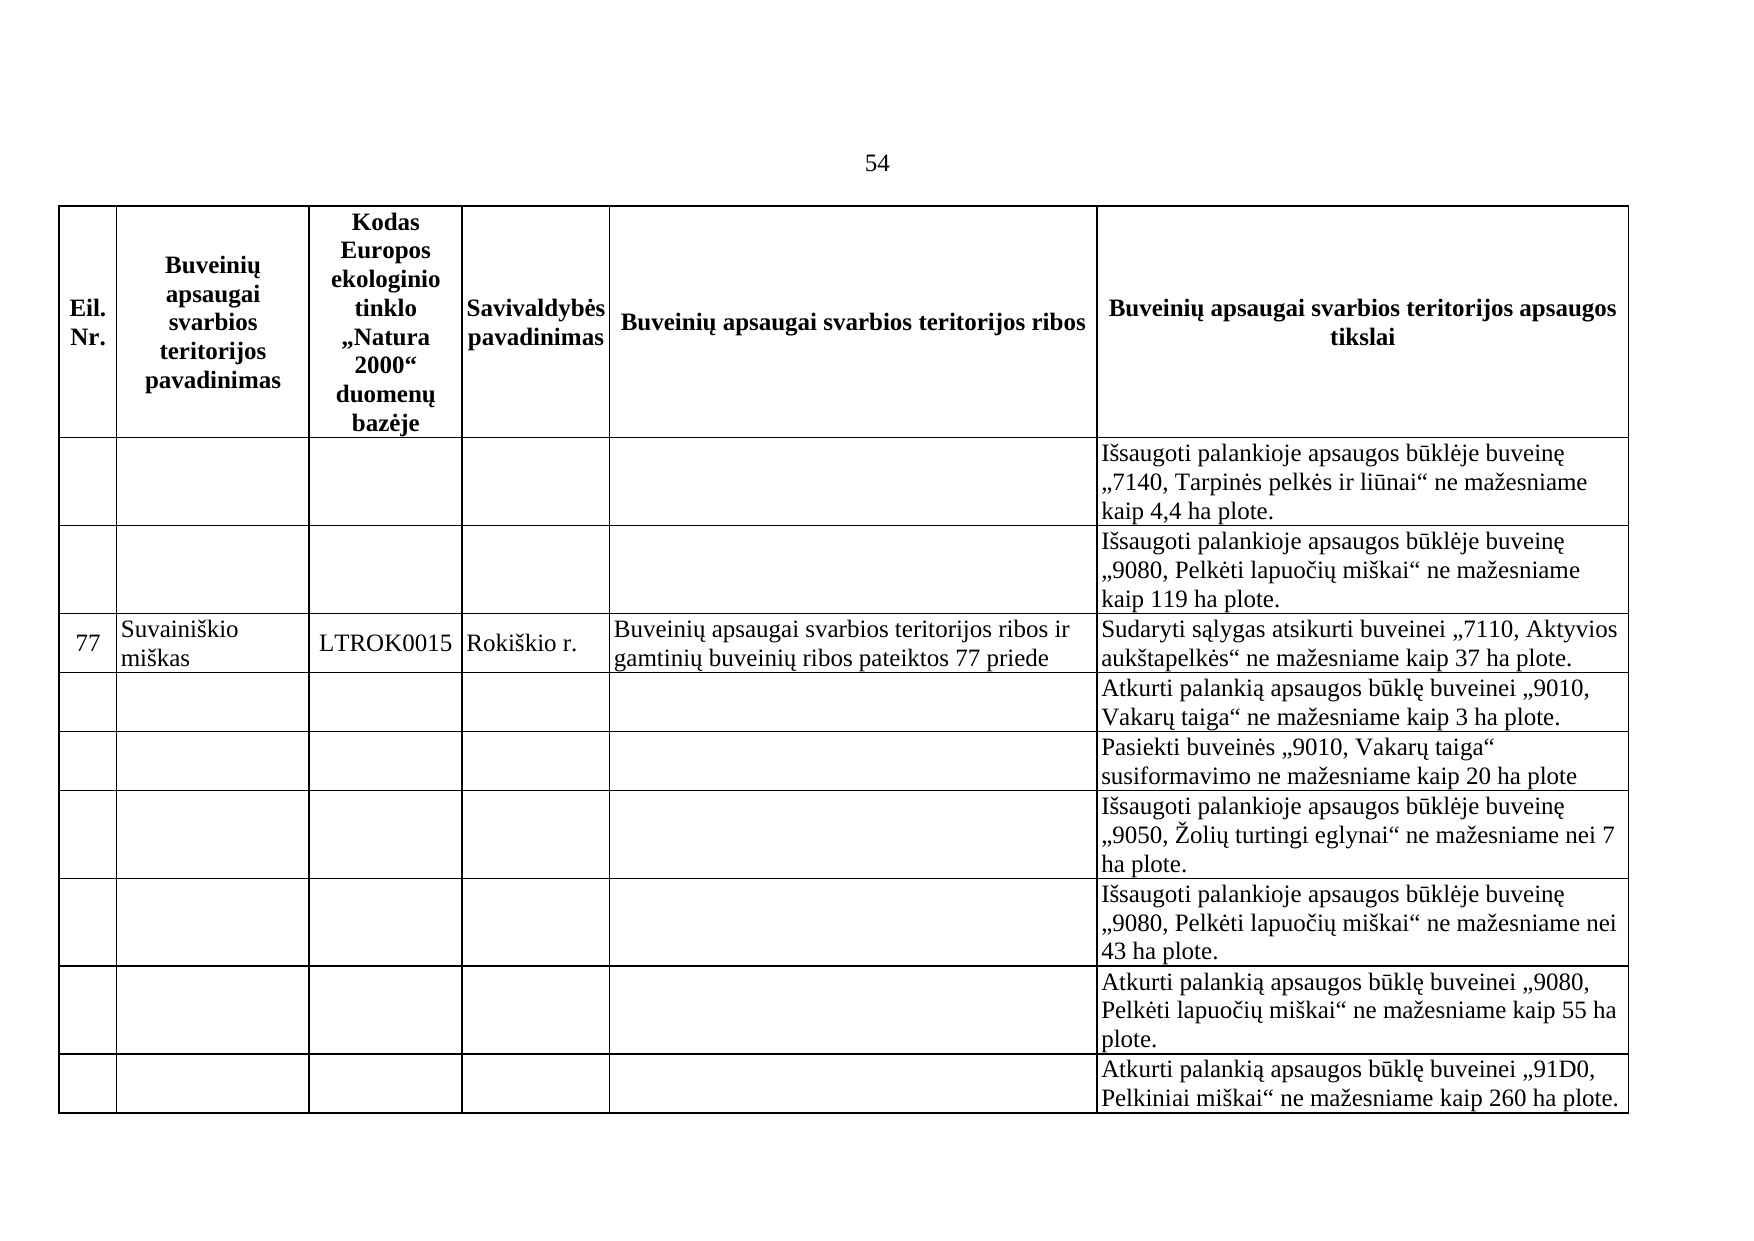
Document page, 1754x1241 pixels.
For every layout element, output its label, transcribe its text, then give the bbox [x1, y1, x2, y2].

table_cell [463, 438, 609, 524]
table_cell [610, 438, 1096, 524]
table_cell [60, 879, 116, 965]
table_cell [310, 526, 461, 612]
table_header Eil. Nr. [60, 207, 116, 437]
table_cell [310, 879, 461, 965]
table_cell Išsaugoti palankioje apsaugos būklėje buveinę „9080, Pelkėti lapuočių miškai“ ne mažesniame nei 43 ha plote. [1098, 879, 1628, 965]
table_cell Išsaugoti palankioje apsaugos būklėje buveinę „9050, Žolių turtingi eglynai“ ne mažesniame nei 7 ha plote. [1098, 791, 1628, 877]
table_cell [610, 1055, 1096, 1112]
table_cell [310, 967, 461, 1053]
table_cell [310, 438, 461, 524]
table_cell [117, 732, 308, 789]
table_cell [117, 673, 308, 731]
table_cell [60, 791, 116, 877]
table_cell [117, 526, 308, 612]
table_header Buveinių apsaugai svarbios teritorijos pavadinimas [117, 207, 308, 437]
table_cell [310, 673, 461, 731]
table_header Kodas Europos ekologinio tinklo „Natura 2000“ duomenų bazėje [310, 207, 461, 437]
table_header Savivaldybės pavadinimas [463, 207, 609, 437]
table_cell Atkurti palankią apsaugos būklę buveinei „9010, Vakarų taiga“ ne mažesniame kaip 3 ha plote. [1098, 673, 1628, 731]
table_cell [60, 732, 116, 789]
table_cell [60, 673, 116, 731]
table_cell [310, 1055, 461, 1112]
table_cell Suvainiškio miškas [117, 614, 308, 671]
table_cell [117, 967, 308, 1053]
table_cell LTROK0015 [310, 614, 461, 671]
table_cell [463, 1055, 609, 1112]
table_cell [610, 526, 1096, 612]
table_cell [310, 732, 461, 789]
table_cell [60, 967, 116, 1053]
table_cell 77 [60, 614, 116, 671]
table_cell [463, 732, 609, 789]
table_cell [610, 879, 1096, 965]
table_cell [463, 967, 609, 1053]
table_header Buveinių apsaugai svarbios teritorijos apsaugos tikslai [1098, 207, 1628, 437]
table_cell [117, 438, 308, 524]
table_cell [60, 438, 116, 524]
table_cell [610, 967, 1096, 1053]
table_cell [117, 879, 308, 965]
table_cell [117, 791, 308, 877]
table_cell [463, 526, 609, 612]
table_cell [117, 1055, 308, 1112]
table_cell Atkurti palankią apsaugos būklę buveinei „9080, Pelkėti lapuočių miškai“ ne mažesniame kaip 55 ha plote. [1098, 967, 1628, 1053]
table_cell [463, 879, 609, 965]
table_cell Pasiekti buveinės „9010, Vakarų taiga“ susiformavimo ne mažesniame kaip 20 ha plote [1098, 732, 1628, 789]
table_cell [463, 791, 609, 877]
table_cell [610, 673, 1096, 731]
table_cell Atkurti palankią apsaugos būklę buveinei „91D0, Pelkiniai miškai“ ne mažesniame kaip 260 ha plote. [1098, 1055, 1628, 1112]
table_cell Išsaugoti palankioje apsaugos būklėje buveinę „7140, Tarpinės pelkės ir liūnai“ ne mažesniame kaip 4,4 ha plote. [1098, 438, 1628, 524]
table_cell [60, 1055, 116, 1112]
table_header Buveinių apsaugai svarbios teritorijos ribos [610, 207, 1096, 437]
table_cell [463, 673, 609, 731]
table_cell [310, 791, 461, 877]
table_cell [610, 732, 1096, 789]
table_cell [60, 526, 116, 612]
table_cell Išsaugoti palankioje apsaugos būklėje buveinę „9080, Pelkėti lapuočių miškai“ ne mažesniame kaip 119 ha plote. [1098, 526, 1628, 612]
table_cell [610, 791, 1096, 877]
table_cell Buveinių apsaugai svarbios teritorijos ribos ir gamtinių buveinių ribos pateiktos 77 priede [610, 614, 1096, 671]
table_cell Sudaryti sąlygas atsikurti buveinei „7110, Aktyvios aukštapelkės“ ne mažesniame kaip 37 ha plote. [1098, 614, 1628, 671]
table_cell Rokiškio r. [463, 614, 609, 671]
